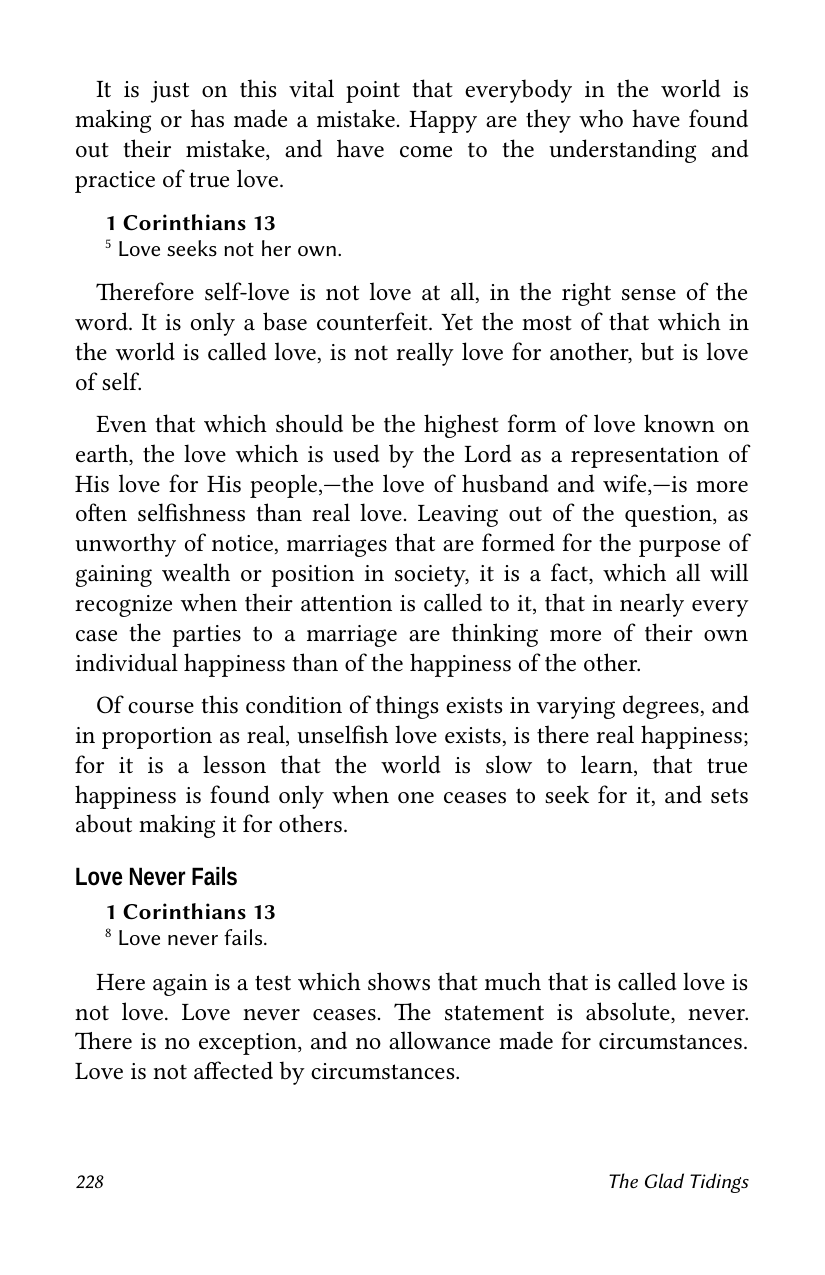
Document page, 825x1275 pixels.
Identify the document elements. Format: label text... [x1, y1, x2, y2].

text It is just on this vital point that everybody in the world is making or has made a mistake. Happy are they who have found out their mistake, and have come to the understanding and practice of true love. [75, 75, 750, 193]
text Of course this condition of things exists in varying degrees, and in proportion as real, unselfish love exists, is there real happiness; for it is a lesson that the world is slow to learn, that true happiness is found only when one ceases to seek for it, and sets about making it for others. [75, 691, 750, 839]
text Even that which should be the highest form of love known on earth, the love which is used by the Lord as a representation of His love for His people,—the love of husband and wife,—is more often selfishness than real love. Leaving out of the question, as unworthy of notice, marriages that are formed for the purpose of gaining wealth or position in society, it is a fact, which all will recognize when their attention is called to it, that in nearly every case the parties to a marriage are thinking more of their own individual happiness than of the happiness of the other. [75, 410, 750, 677]
text 1 Corinthians 13 [105, 209, 750, 236]
text Therefore self-love is not love at all, in the right sense of the word. It is only a base counterfeit. Yet the most of that which in the world is called love, is not really love for another, but is love of self. [75, 278, 750, 396]
text 8 Love never fails. [105, 925, 720, 951]
text Here again is a test which shows that much that is called love is not love. Love never ceases. The statement is absolute, never. There is no exception, and no allowance made for circumstances. Love is not affected by circumstances. [75, 968, 750, 1086]
text 5 Love seeks not her own. [105, 236, 720, 262]
subtitle Love Never Fails [75, 861, 750, 890]
text 1 Corinthians 13 [105, 899, 750, 925]
